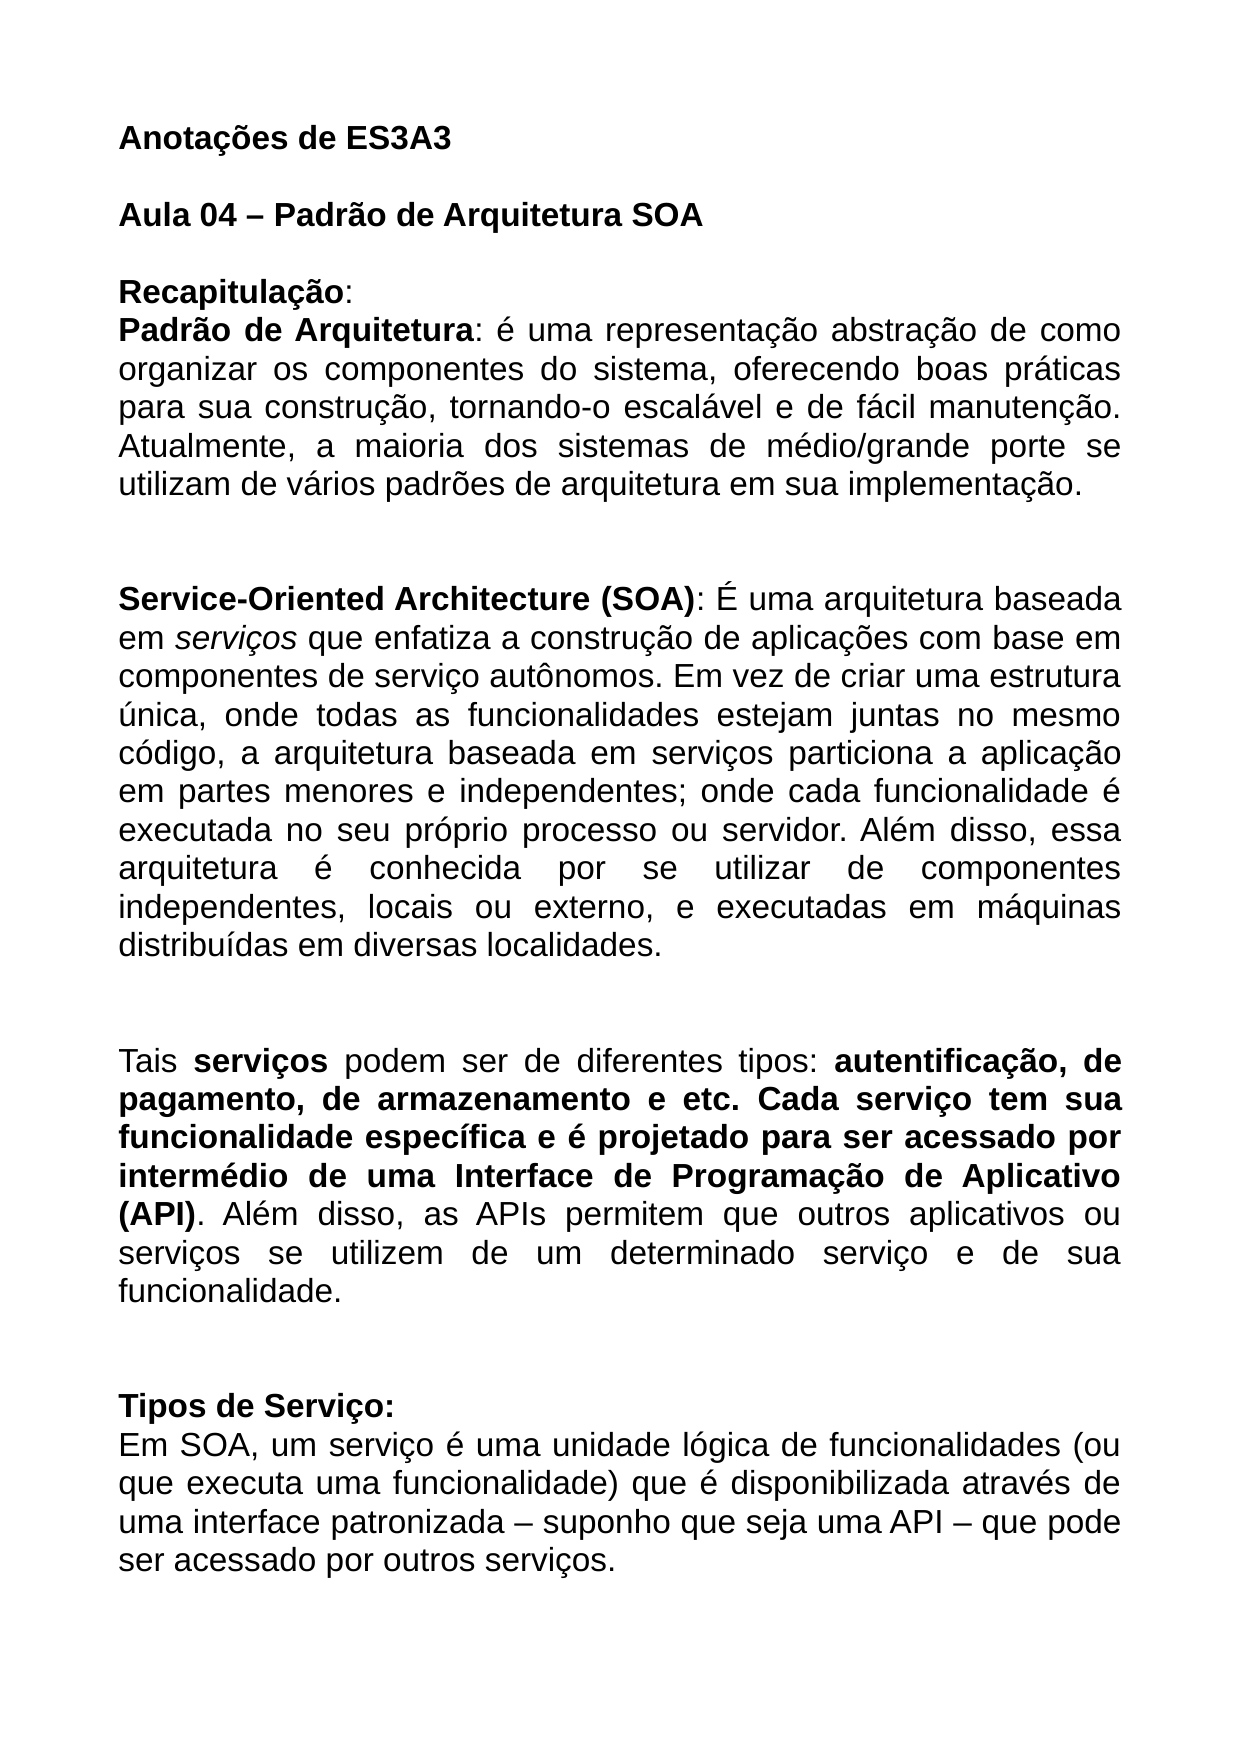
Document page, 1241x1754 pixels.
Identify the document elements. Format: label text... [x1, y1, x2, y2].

text Recapitulação: [118, 272, 1122, 310]
text Service-Oriented Architecture (SOA): É uma arquitetura baseada em serviços que enfatiza a construção de aplicações com base em componentes de serviço autônomos. Em vez de criar uma estrutura única, onde todas as funcionalidades estejam juntas no mesmo código, a arquitetura baseada em serviços particiona a aplicação em partes menores e independentes; onde cada funcionalidade é executada no seu próprio processo ou servidor. Além disso, essa arquitetura é conhecida por se utilizar de componentes independentes, locais ou externo, e executadas em máquinas distribuídas em diversas localidades. [118, 579, 1122, 964]
text Tipos de Serviço: [118, 1387, 1122, 1425]
text Aula 04 – Padrão de Arquitetura SOA [118, 195, 1122, 233]
text Tais serviços podem ser de diferentes tipos: autentificação, de pagamento, de armazenamento e etc. Cada serviço tem sua funcionalidade específica e é projetado para ser acessado por intermédio de uma Interface de Programação de Aplicativo (API). Além disso, as APIs permitem que outros aplicativos ou serviços se utilizem de um determinado serviço e de sua funcionalidade. [118, 1041, 1122, 1310]
text Em SOA, um serviço é uma unidade lógica de funcionalidades (ou que executa uma funcionalidade) que é disponibilizada através de uma interface patronizada – suponho que seja uma API – que pode ser acessado por outros serviços. [118, 1425, 1122, 1579]
text Anotações de ES3A3 [118, 118, 1122, 157]
text Padrão de Arquitetura: é uma representação abstração de como organizar os componentes do sistema, oferecendo boas práticas para sua construção, tornando-o escalável e de fácil manutenção. Atualmente, a maioria dos sistemas de médio/grande porte se utilizam de vários padrões de arquitetura em sua implementação. [118, 310, 1122, 502]
